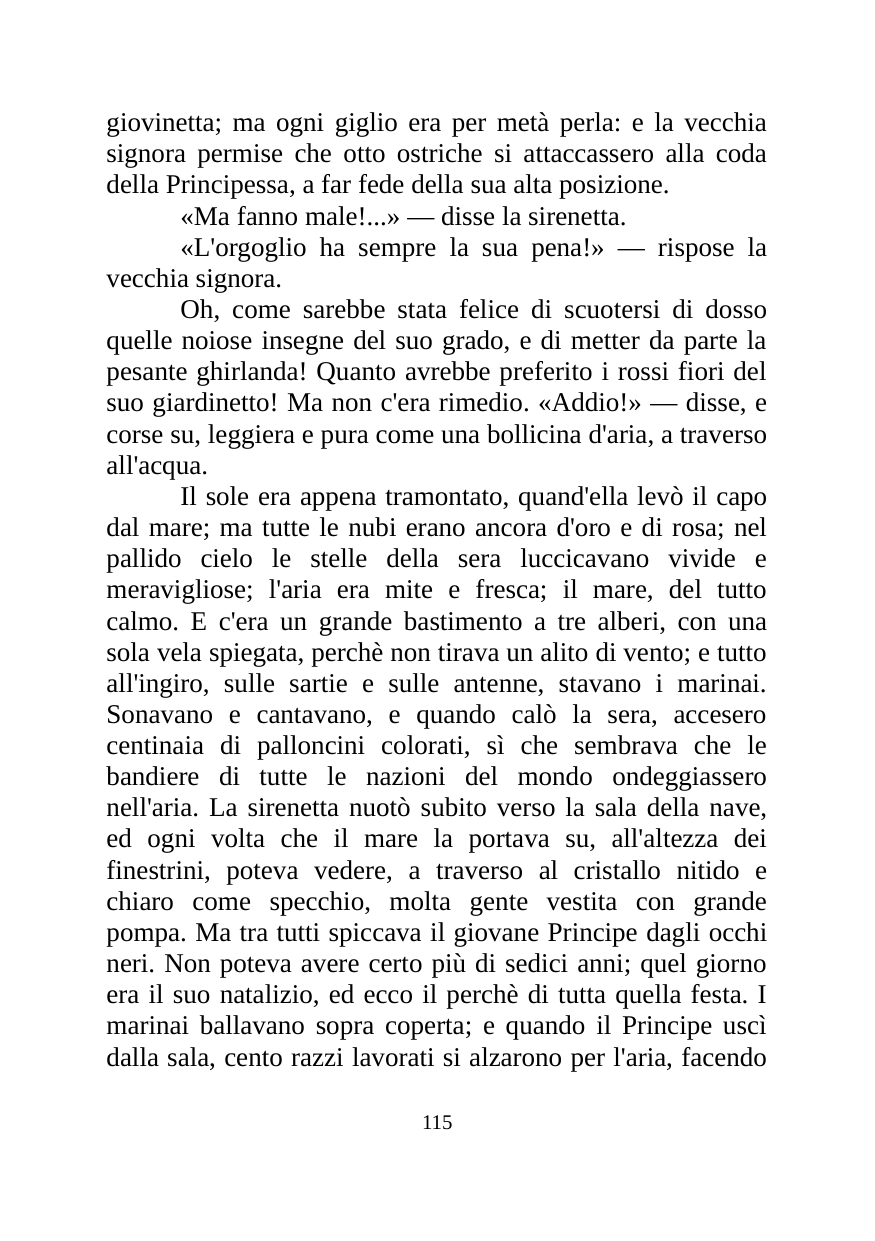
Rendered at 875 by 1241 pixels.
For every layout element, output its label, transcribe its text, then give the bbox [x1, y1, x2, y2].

text «Ma fanno male!...» — disse la sirenetta. [106, 200, 768, 231]
text Il sole era appena tramontato, quand'ella levò il capo dal mare; ma tutte le nubi erano ancora d'oro e di rosa; nel pallido cielo le stelle della sera luccicavano vivide e meravigliose; l'aria era mite e fresca; il mare, del tutto calmo. E c'era un grande bastimento a tre alberi, con una sola vela spiegata, perchè non tirava un alito di vento; e tutto all'ingiro, sulle sartie e sulle antenne, stavano i marinai. Sonavano e cantavano, e quando calò la sera, accesero centinaia di palloncini colorati, sì che sembrava che le bandiere di tutte le nazioni del mondo ondeggiassero nell'aria. La sirenetta nuotò subito verso la sala della nave, ed ogni volta che il mare la portava su, all'altezza dei finestrini, poteva vedere, a traverso al cristallo nitido e chiaro come specchio, molta gente vestita con grande pompa. Ma tra tutti spiccava il giovane Principe dagli occhi neri. Non poteva avere certo più di sedici anni; quel giorno era il suo natalizio, ed ecco il perchè di tutta quella festa. I marinai ballavano sopra coperta; e quando il Principe uscì dalla sala, cento razzi lavorati si alzarono per l'aria, facendo [106, 480, 768, 1072]
text «L'orgoglio ha sempre la sua pena!» — rispose la vecchia signora. [106, 231, 768, 293]
text Oh, come sarebbe stata felice di scuotersi di dosso quelle noiose insegne del suo grado, e di metter da parte la pesante ghirlanda! Quanto avrebbe preferito i rossi fiori del suo giardinetto! Ma non c'era rimedio. «Addio!» — disse, e corse su, leggiera e pura come una bollicina d'aria, a traverso all'acqua. [106, 293, 768, 480]
text giovinetta; ma ogni giglio era per metà perla: e la vecchia signora permise che otto ostriche si attaccassero alla coda della Principessa, a far fede della sua alta posizione. [106, 106, 768, 200]
